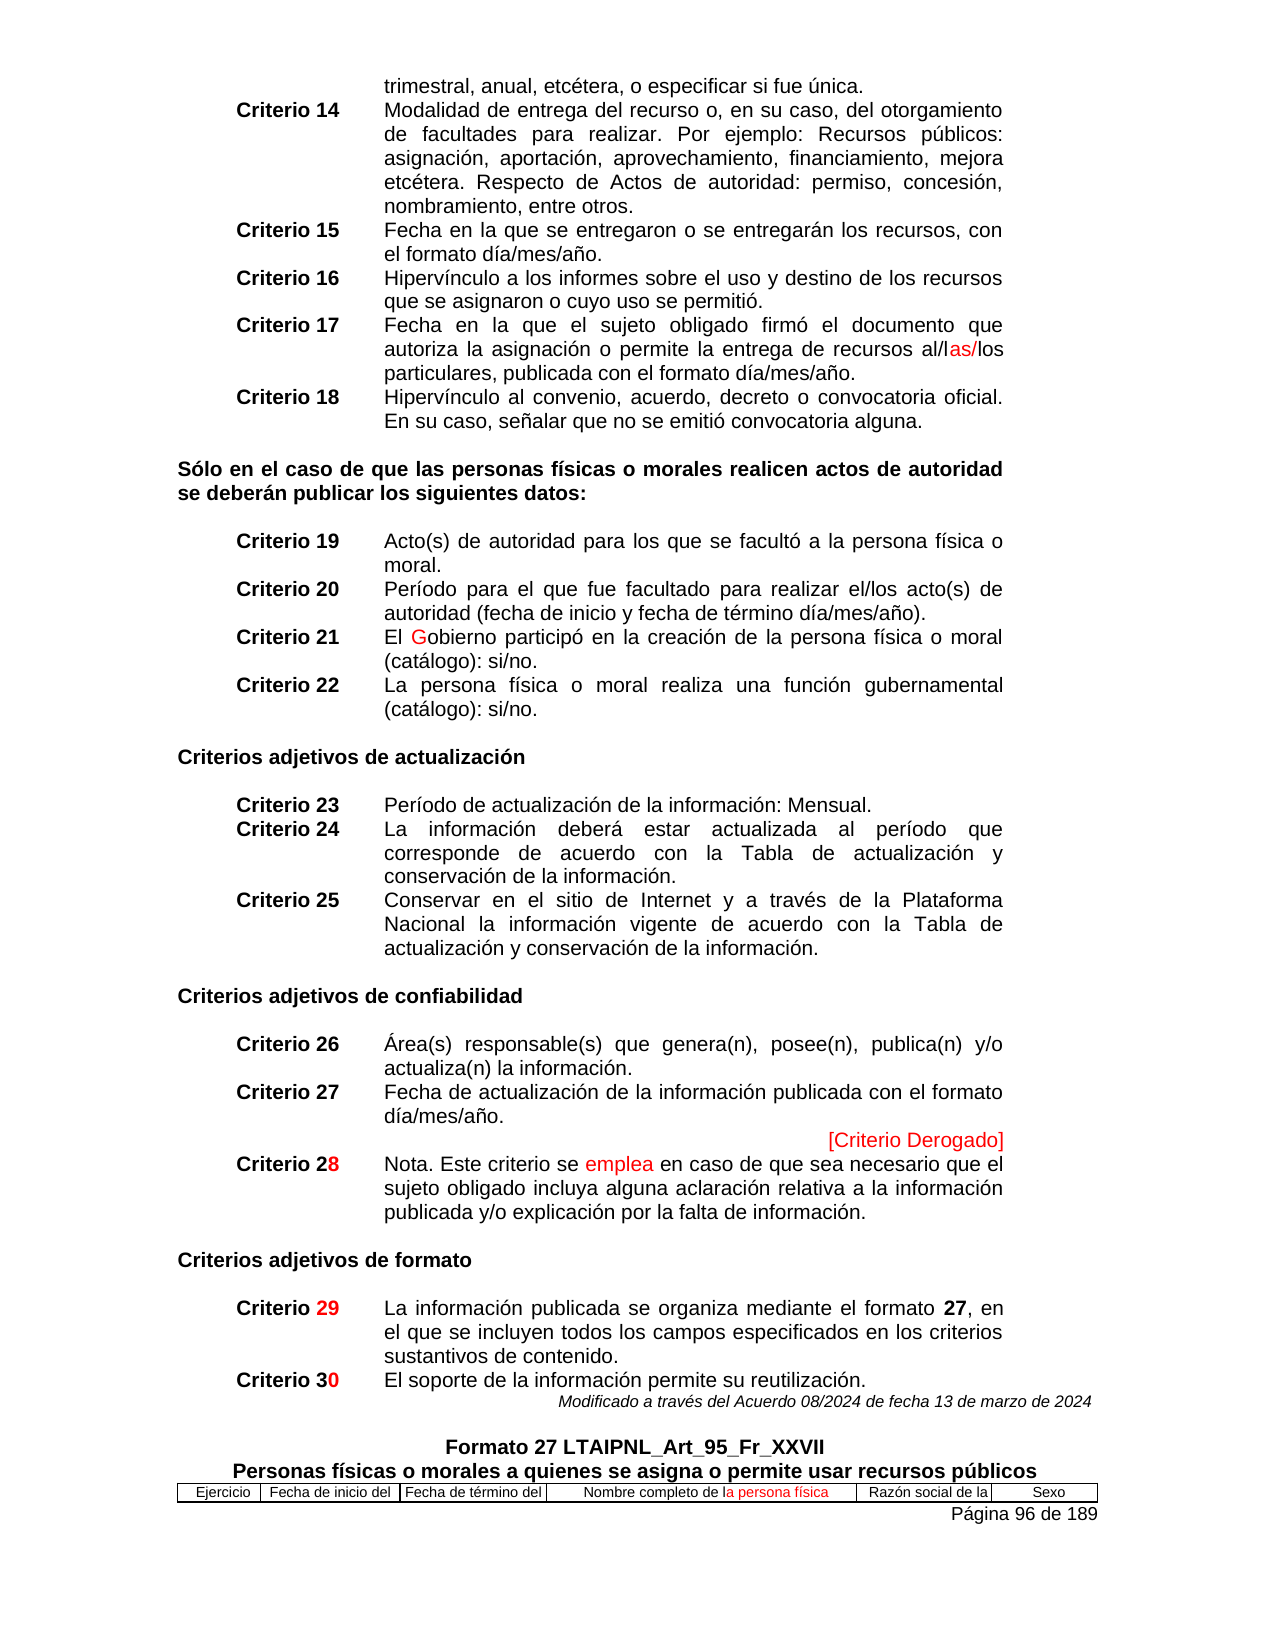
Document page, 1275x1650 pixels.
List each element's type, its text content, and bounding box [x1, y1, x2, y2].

text Criterio 22 La persona física o moral realiza una función gubernamental (catálogo): si/no. [236, 673, 1004, 721]
text Criterio 27 Fecha de actualización de la información publicada con el formato día/mes/año. [236, 1080, 1004, 1128]
text Criterio 17 Fecha en la que el sujeto obligado firmó el documento que autoriza la asignación o permite la entrega de recursos al/las/los particulares, publicada con el formato día/mes/año. [236, 313, 1004, 385]
text Sólo en el caso de que las personas físicas o morales realicen actos de autoridad se deberán publicar los siguientes datos: [177, 457, 1004, 505]
text Criterio 24 La información deberá estar actualizada al período que corresponde de acuerdo con la Tabla de actualización y conservación de la información. [236, 816, 1004, 888]
text Criterio 30 El soporte de la información permite su reutilización. [236, 1367, 1004, 1391]
text Criterios adjetivos de confiabilidad [177, 984, 1009, 1008]
table_header Sexo [992, 1484, 1097, 1501]
text Criterio 25 Conservar en el sitio de Internet y a través de la Plataforma Nacional la información vigente de acuerdo con la Tabla de actualización y conservación de la información. [236, 888, 1004, 960]
text Criterios adjetivos de actualización [177, 744, 1009, 768]
text [Criterio Derogado] [236, 1128, 1004, 1152]
text Criterio 19 Acto(s) de autoridad para los que se facultó a la persona física o moral. [236, 529, 1004, 577]
text Criterio 23 Período de actualización de la información: Mensual. [236, 792, 1004, 816]
table_header Razón social de la [857, 1484, 991, 1501]
text Criterio 26 Área(s) responsable(s) que genera(n), posee(n), publica(n) y/o actualiza(n) la información. [236, 1032, 1004, 1080]
table_header Nombre completo de la persona física [547, 1484, 856, 1501]
text Criterios adjetivos de formato [177, 1248, 1009, 1272]
text Modificado a través del Acuerdo 08/2024 de fecha 13 de marzo de 2024 [177, 1391, 1098, 1411]
text Personas físicas o morales a quienes se asigna o permite usar recursos públicos [177, 1458, 1093, 1482]
text Formato 27 LTAIPNL_Art_95_Fr_XXVII [177, 1434, 1093, 1458]
text Criterio 20 Período para el que fue facultado para realizar el/los acto(s) de autoridad (fecha de inicio y fecha de término día/mes/año). [236, 577, 1004, 625]
text Criterio 29 La información publicada se organiza mediante el formato 27, en el que se incluyen todos los campos especificados en los criterios sustantivos de contenido. [236, 1296, 1004, 1367]
text Criterio 16 Hipervínculo a los informes sobre el uso y destino de los recursos que se asignaron o cuyo uso se permitió. [236, 265, 1004, 313]
text Criterio 28 Nota. Este criterio se emplea en caso de que sea necesario que el sujeto obligado incluya alguna aclaración relativa a la información publicada y/o explicación por la falta de información. [236, 1152, 1004, 1224]
text Criterio 21 El Gobierno participó en la creación de la persona física o moral (catálogo): si/no. [236, 625, 1004, 673]
table_header Fecha de inicio del [261, 1484, 399, 1501]
text Criterio 15 Fecha en la que se entregaron o se entregarán los recursos, con el formato día/mes/año. [236, 217, 1004, 265]
table_header Ejercicio [178, 1484, 260, 1501]
table_header Fecha de término del [401, 1484, 546, 1501]
text Criterio 18 Hipervínculo al convenio, acuerdo, decreto o convocatoria oficial. En su caso, señalar que no se emitió convocatoria alguna. [236, 385, 1004, 433]
text trimestral, anual, etcétera, o especificar si fue única. [236, 74, 1004, 98]
text Criterio 14 Modalidad de entrega del recurso o, en su caso, del otorgamiento de facultades para realizar. Por ejemplo: Recursos públicos: asignación, aportación, aprovechamiento, financiamiento, mejora etcétera. Respecto de Actos de autoridad: permiso, concesión, nombramiento, entre otros. [236, 98, 1004, 217]
